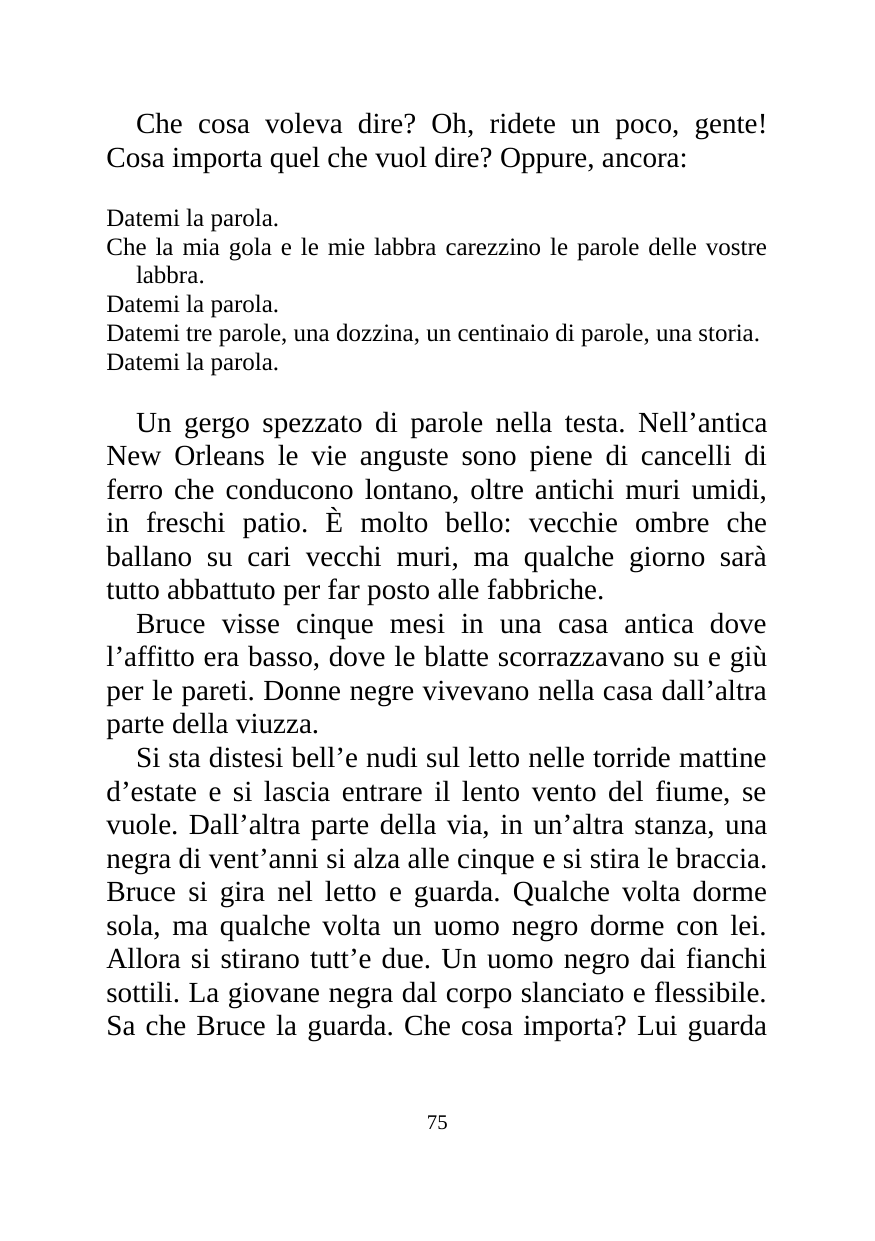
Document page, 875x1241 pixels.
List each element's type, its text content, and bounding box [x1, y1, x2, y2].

text Un gergo spezzato di parole nella testa. Nell’antica New Orleans le vie anguste sono piene di cancelli di ferro che conducono lontano, oltre antichi muri umidi, in freschi patio. È molto bello: vecchie ombre che ballano su cari vecchi muri, ma qualche giorno sarà tutto abbattuto per far posto alle fabbriche. [106, 405, 768, 606]
text Bruce visse cinque mesi in una casa antica dove l’affitto era basso, dove le blatte scorrazzavano su e giù per le pareti. Donne negre vivevano nella casa dall’altra parte della viuzza. [106, 606, 768, 740]
text Si sta distesi bell’e nudi sul letto nelle torride mattine d’estate e si lascia entrare il lento vento del fiume, se vuole. Dall’altra parte della via, in un’altra stanza, una negra di vent’anni si alza alle cinque e si stira le braccia. Bruce si gira nel letto e guarda. Qualche volta dorme sola, ma qualche volta un uomo negro dorme con lei. Allora si stirano tutt’e due. Un uomo negro dai fianchi sottili. La giovane negra dal corpo slanciato e flessibile. Sa che Bruce la guarda. Che cosa importa? Lui guarda [106, 740, 768, 1042]
text Datemi la parola. [106, 289, 768, 318]
text Che cosa voleva dire? Oh, ridete un poco, gente! Cosa importa quel che vuol dire? Oppure, ancora: [106, 106, 768, 173]
text Datemi la parola. [106, 203, 768, 232]
text Datemi tre parole, una dozzina, un centinaio di parole, una storia. [106, 318, 768, 347]
text Che la mia gola e le mie labbra carezzino le parole delle vostre labbra. [106, 232, 768, 289]
text Datemi la parola. [106, 347, 768, 375]
